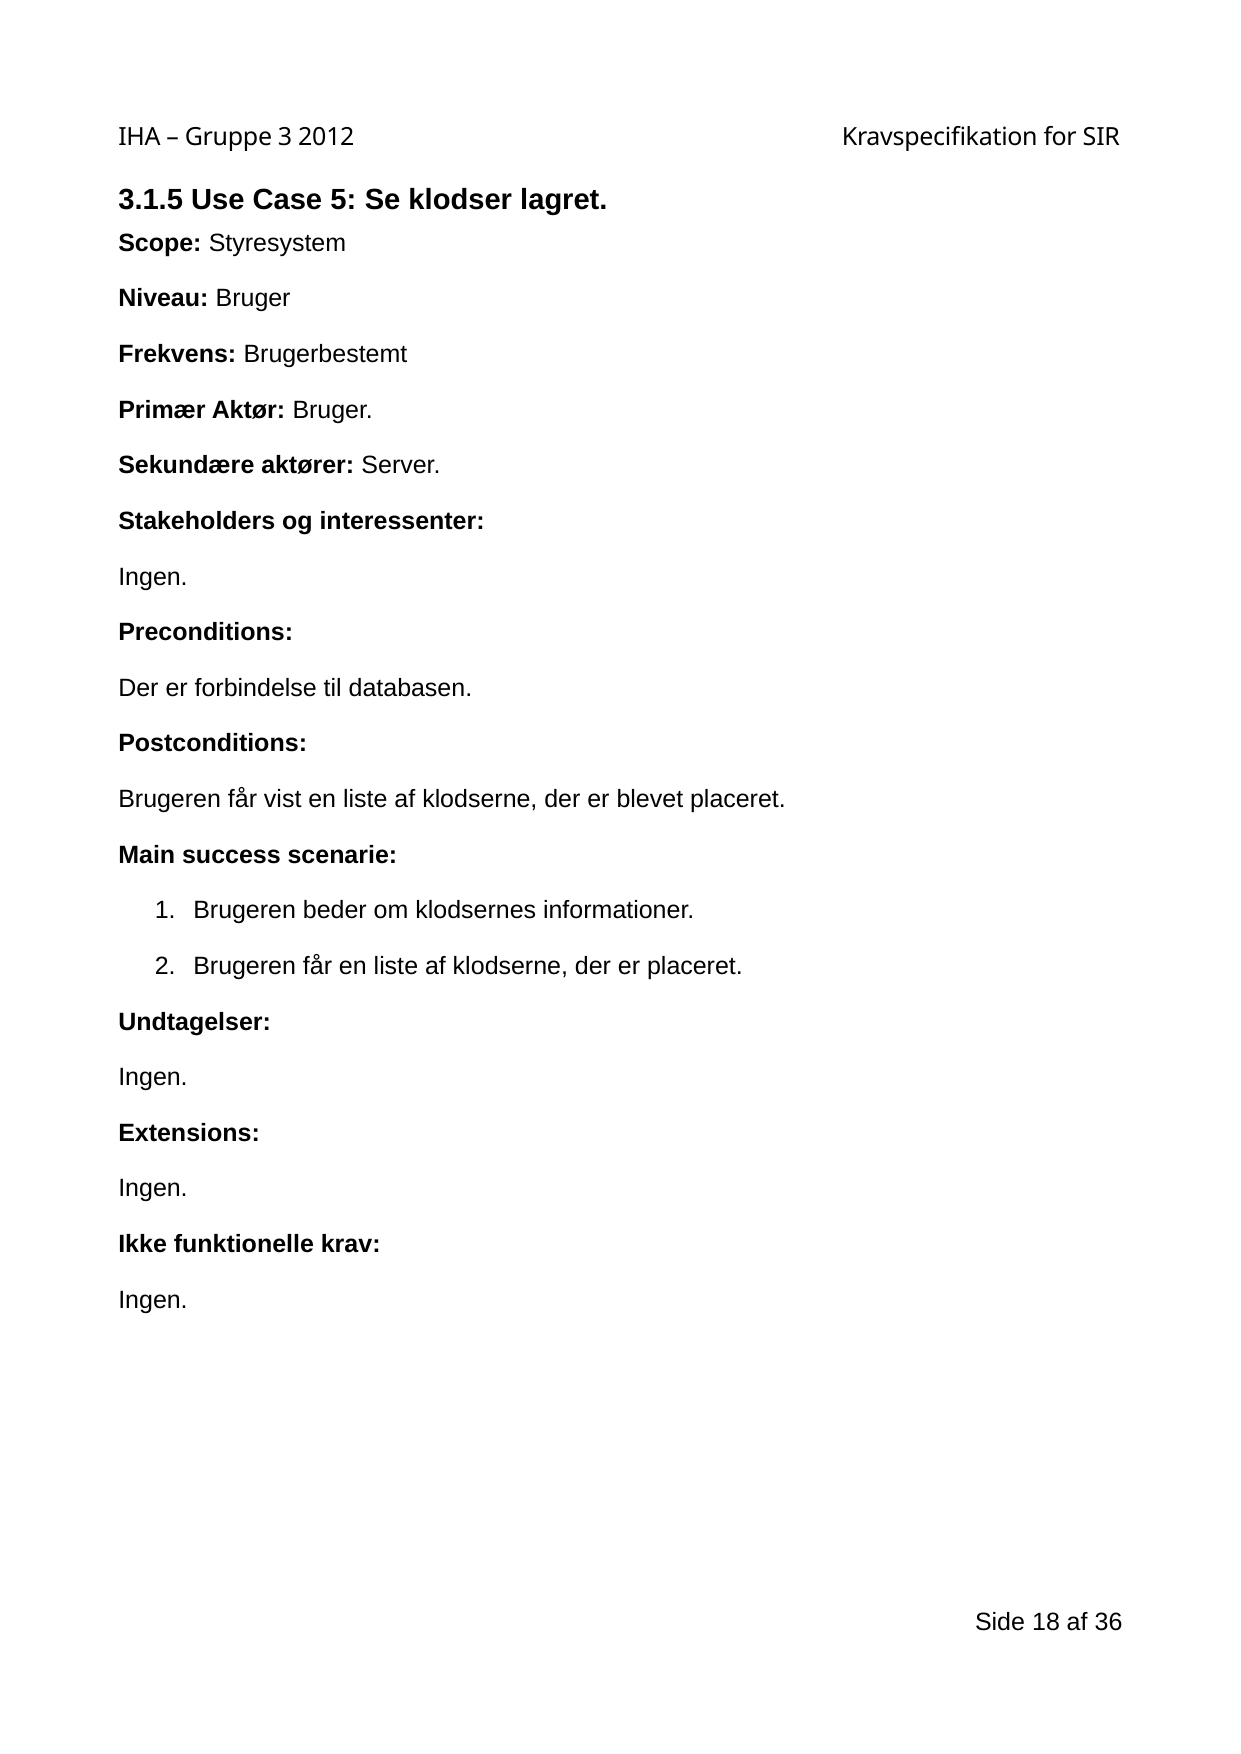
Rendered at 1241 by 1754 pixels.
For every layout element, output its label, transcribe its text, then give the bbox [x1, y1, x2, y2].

text Postconditions: [118, 728, 1122, 757]
text Ingen. [118, 1284, 1122, 1313]
list Brugeren beder om klodsernes informationer. [154, 895, 1122, 924]
text Der er forbindelse til databasen. [118, 673, 1122, 701]
subtitle 3.1.5 Use Case 5: Se klodser lagret. [118, 182, 1122, 215]
text Primær Aktør: Bruger. [118, 394, 1122, 423]
text Ikke funktionelle krav: [118, 1229, 1122, 1258]
list Brugeren får en liste af klodserne, der er placeret. [154, 951, 1122, 979]
text Niveau: Bruger [118, 283, 1122, 312]
text Frekvens: Brugerbestemt [118, 339, 1122, 368]
text Preconditions: [118, 617, 1122, 646]
text Scope: Styresystem [118, 228, 1122, 256]
text Extensions: [118, 1118, 1122, 1146]
text Undtagelser: [118, 1006, 1122, 1035]
text Sekundære aktører: Server. [118, 450, 1122, 479]
text Ingen. [118, 1062, 1122, 1091]
text Ingen. [118, 561, 1122, 590]
text Main success scenarie: [118, 839, 1122, 868]
text Brugeren får vist en liste af klodserne, der er blevet placeret. [118, 784, 1122, 813]
text Stakeholders og interessenter: [118, 506, 1122, 534]
text Ingen. [118, 1173, 1122, 1202]
